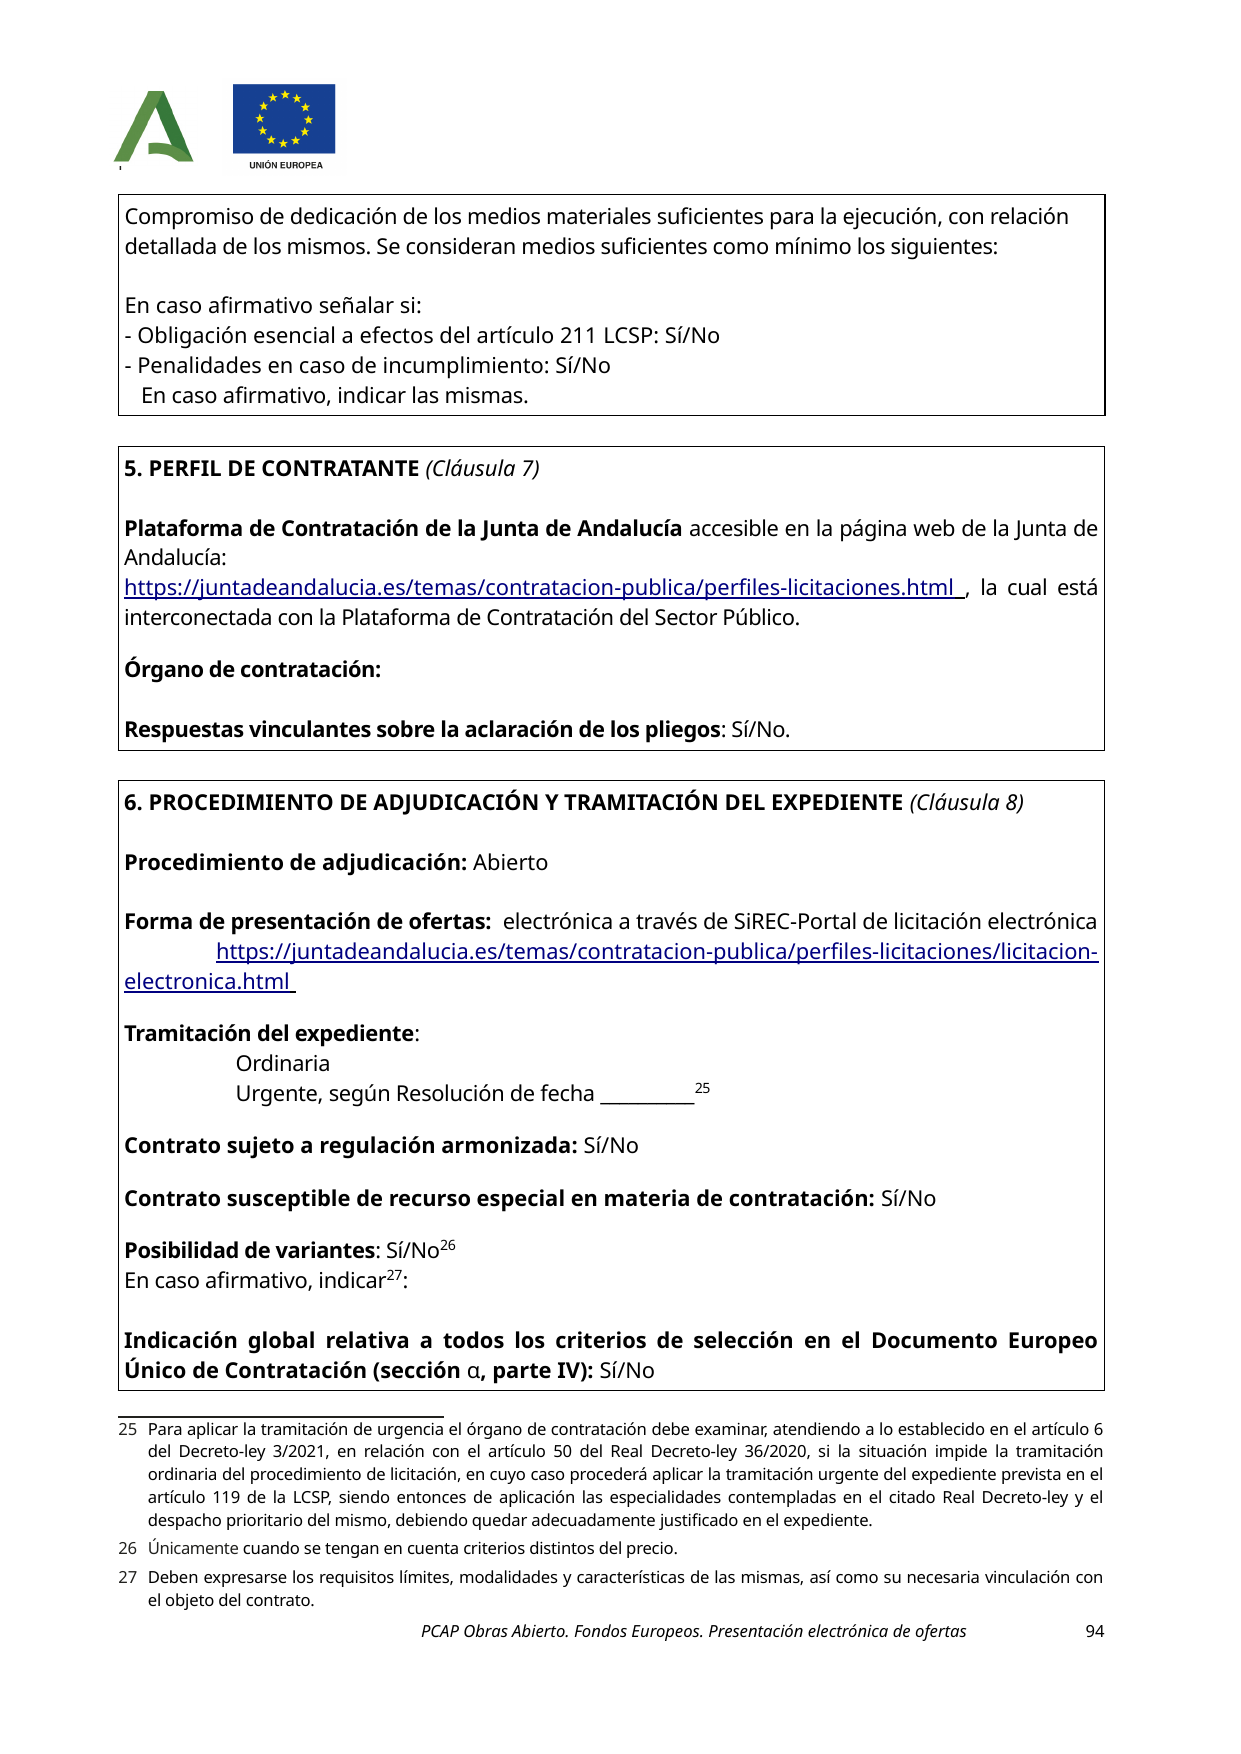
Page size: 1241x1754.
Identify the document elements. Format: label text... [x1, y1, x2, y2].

picture [109, 86, 198, 166]
picture [221, 78, 347, 176]
table_header 6. PROCEDIMIENTO DE ADJUDICACIÓN Y TRAMITACIÓN DEL EXPEDIENTE (Cláusula 8) Procedimiento de adjudicación: Abierto Forma de presentación de ofertas: electrónica a través de SiREC-Portal de licitación electrónica https://juntadeandalucia.es/temas/contratacion-publica/perfiles-licitaciones/licitacion-electronica.html Tramitación del expediente: Ordinaria Urgente, según Resolución de fecha __________ Contrato sujeto a regulación armonizada: Sí/No Contrato susceptible de recurso especial en materia de contratación: Sí/No Posibilidad de variantes: Sí/No En caso afirmativo, indicar: Indicación global relativa a todos los criterios de selección en el Documento Europeo Único de Contratación (sección α, parte IV): Sí/No [119, 781, 1104, 1390]
table_header Compromiso de dedicación de los medios materiales suficientes para la ejecución, con relación detallada de los mismos. Se consideran medios suficientes como mínimo los siguientes: En caso afirmativo señalar si: - Obligación esencial a efectos del artículo 211 LCSP: Sí/No - Penalidades en caso de incumplimiento: Sí/No En caso afirmativo, indicar las mismas. [119, 195, 1104, 415]
table_header 5. PERFIL DE CONTRATANTE (Cláusula 7) Plataforma de Contratación de la Junta de Andalucía accesible en la página web de la Junta de Andalucía: https://juntadeandalucia.es/temas/contratacion-publica/perfiles-licitaciones.html , la cual está interconectada con la Plataforma de Contratación del Sector Público. Órgano de contratación: Respuestas vinculantes sobre la aclaración de los pliegos: Sí/No. [119, 447, 1104, 749]
